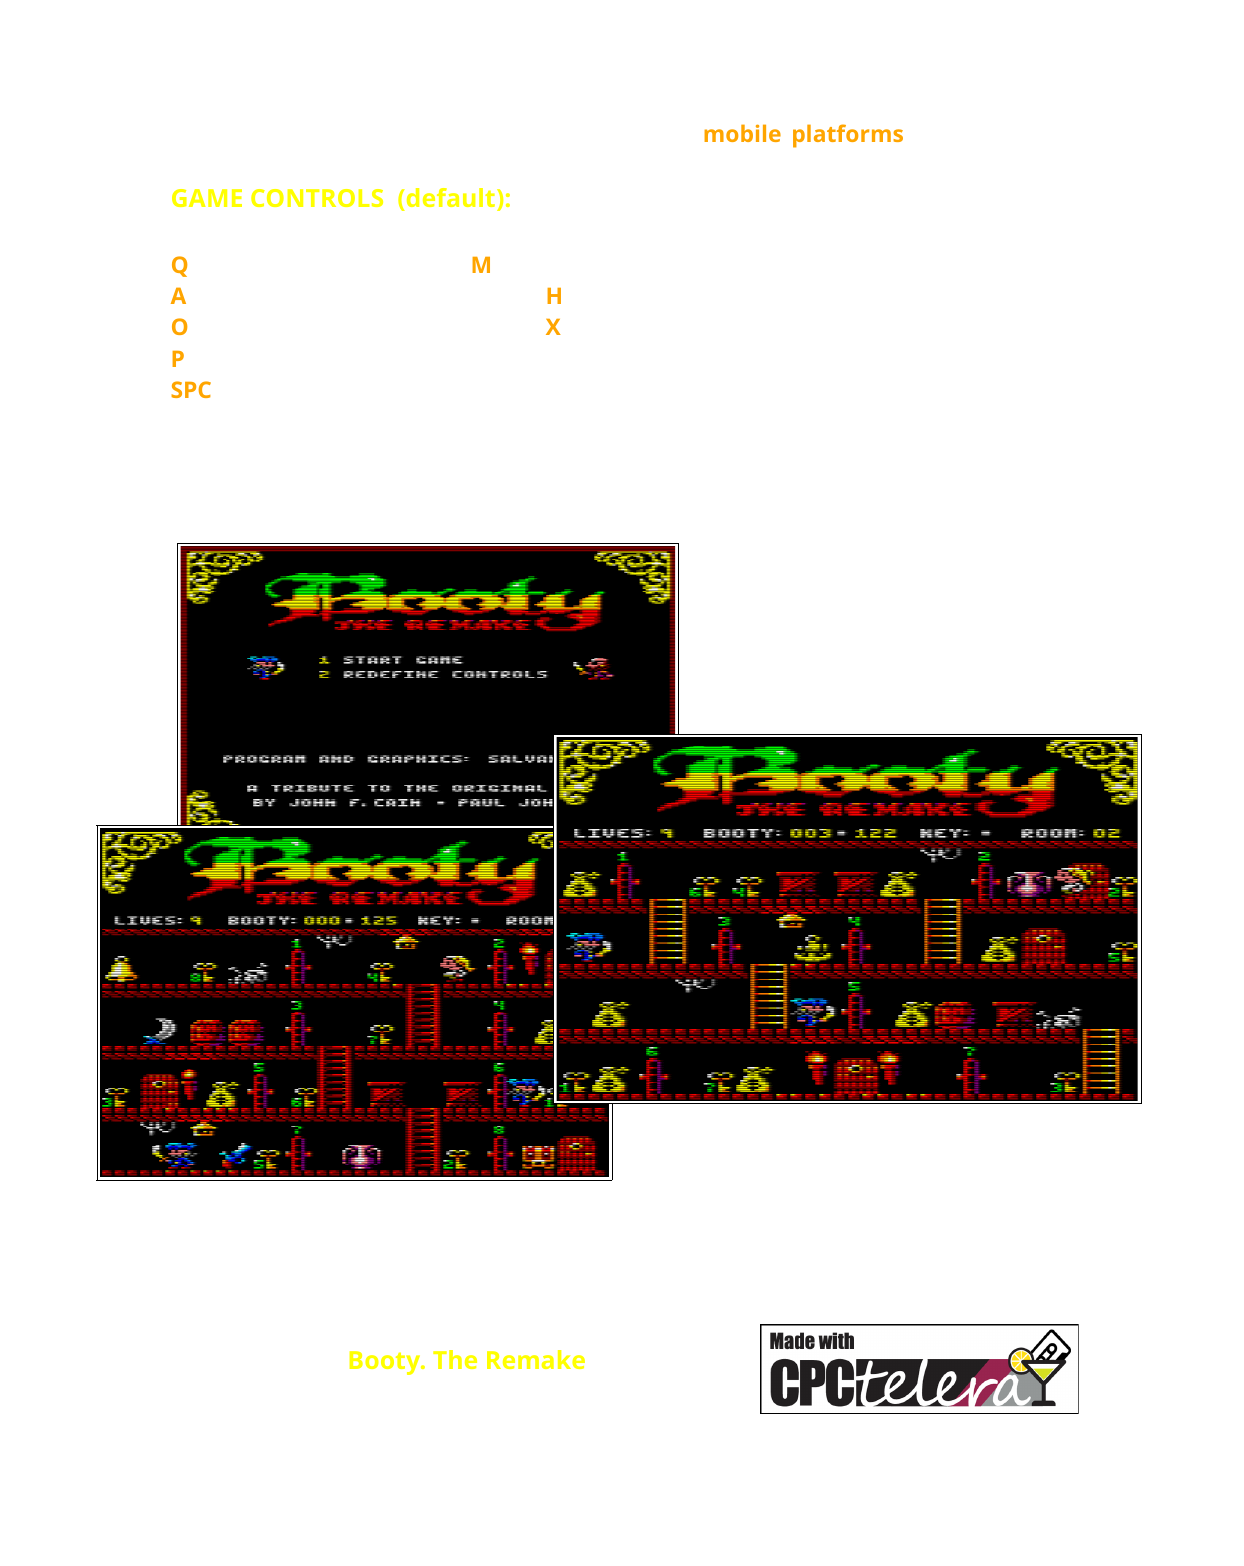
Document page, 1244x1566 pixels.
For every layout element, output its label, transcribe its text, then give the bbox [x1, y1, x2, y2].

text GAME CONTROLS (default): [170, 181, 1076, 215]
text Copyleft (C) 2023 [170, 1377, 760, 1405]
list It is not advisable to jump to vertical mobile platforms when they go down. A fall from one floor above or more will make you lose your life. [208, 118, 1076, 181]
text * Keyboard/Joystick configurable from the start menu. [170, 436, 1076, 467]
text P = right [170, 342, 1076, 374]
text Q = up M = music ON/OFF [170, 249, 1076, 280]
text SPC = open door [170, 374, 1076, 405]
text A = down H = pause / status (pending items) [170, 280, 1076, 311]
picture [556, 737, 1138, 1101]
picture [180, 546, 676, 825]
text O = left X = cancel game [170, 311, 1076, 342]
picture [760, 1324, 1079, 1414]
text Booty. The Remake [170, 1342, 760, 1377]
picture [100, 828, 609, 1177]
